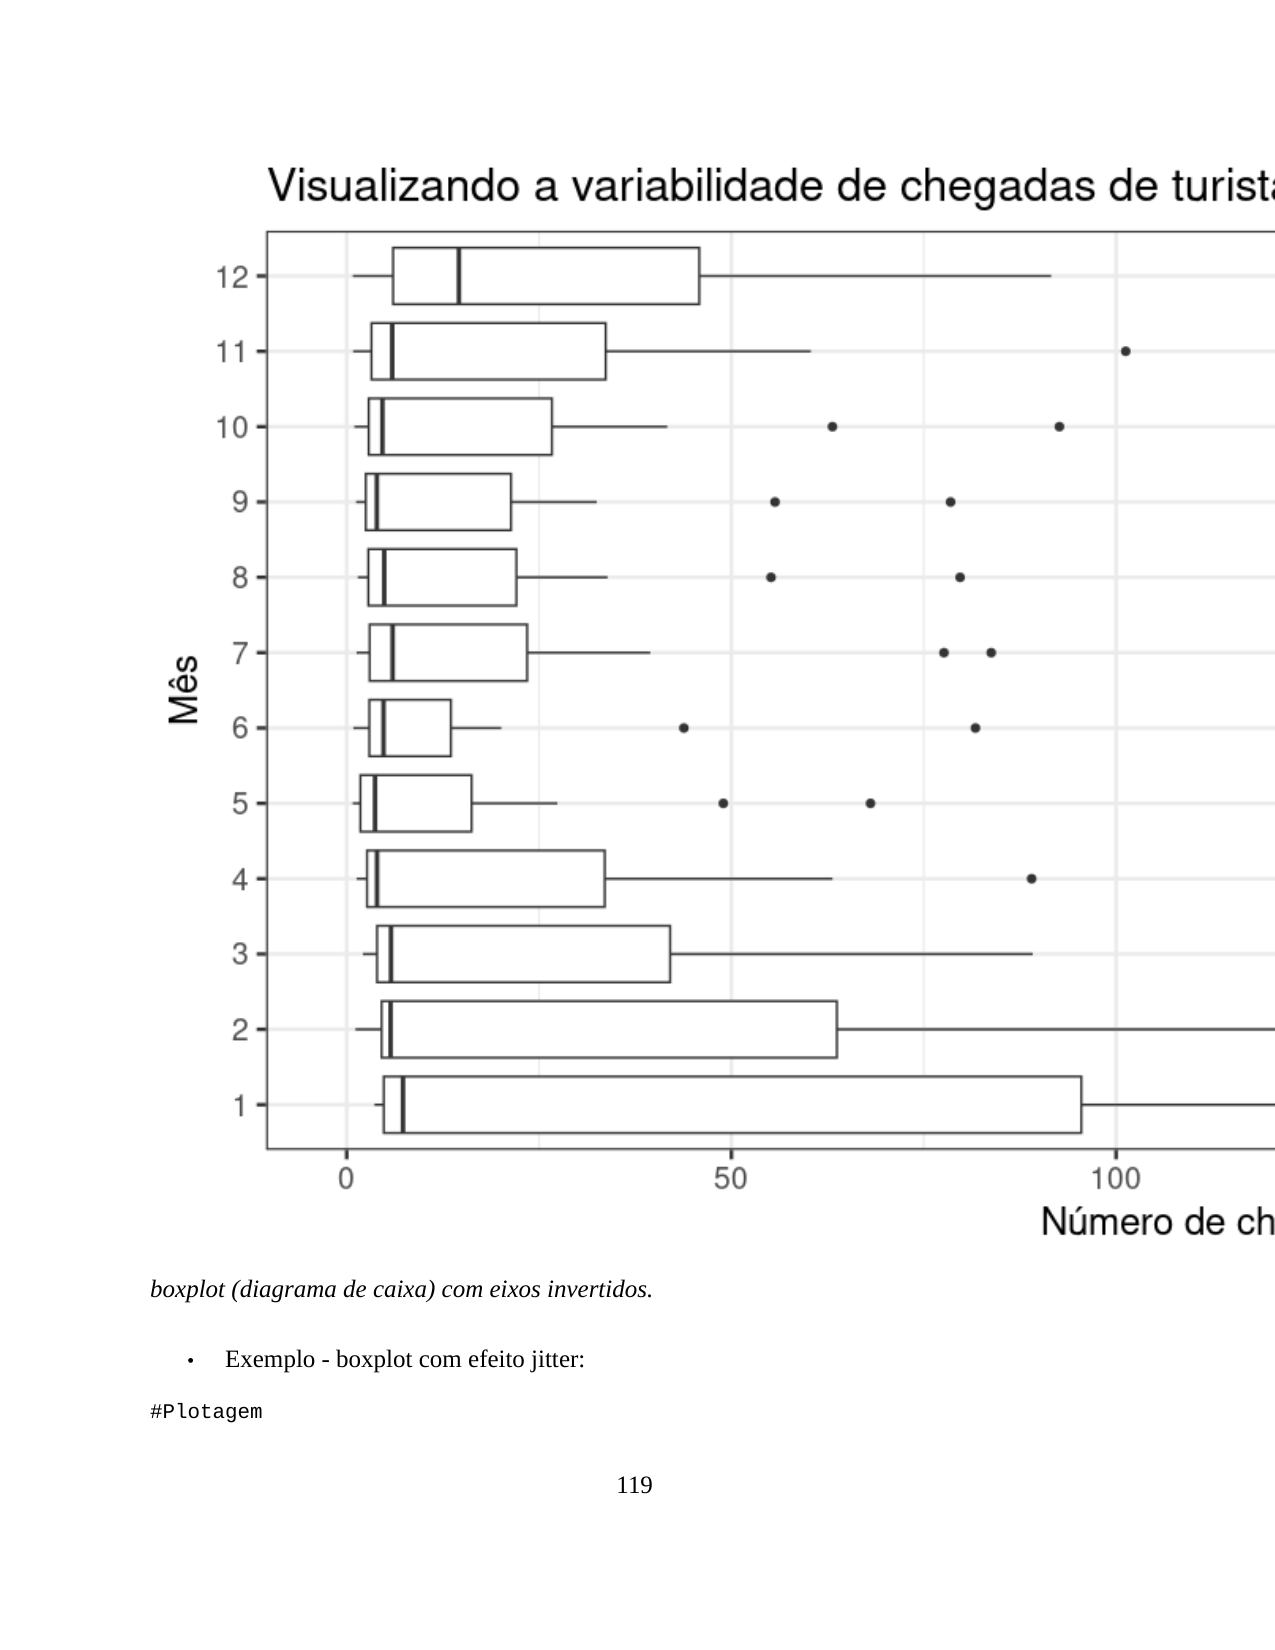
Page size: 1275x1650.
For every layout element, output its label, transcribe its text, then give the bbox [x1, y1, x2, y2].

text #Plotagem [150, 1402, 1125, 1425]
picture [150, 150, 1275, 1262]
list Exemplo - boxplot com efeito jitter: [187, 1344, 1125, 1402]
text boxplot (diagrama de caixa) com eixos invertidos. [150, 1274, 1125, 1303]
